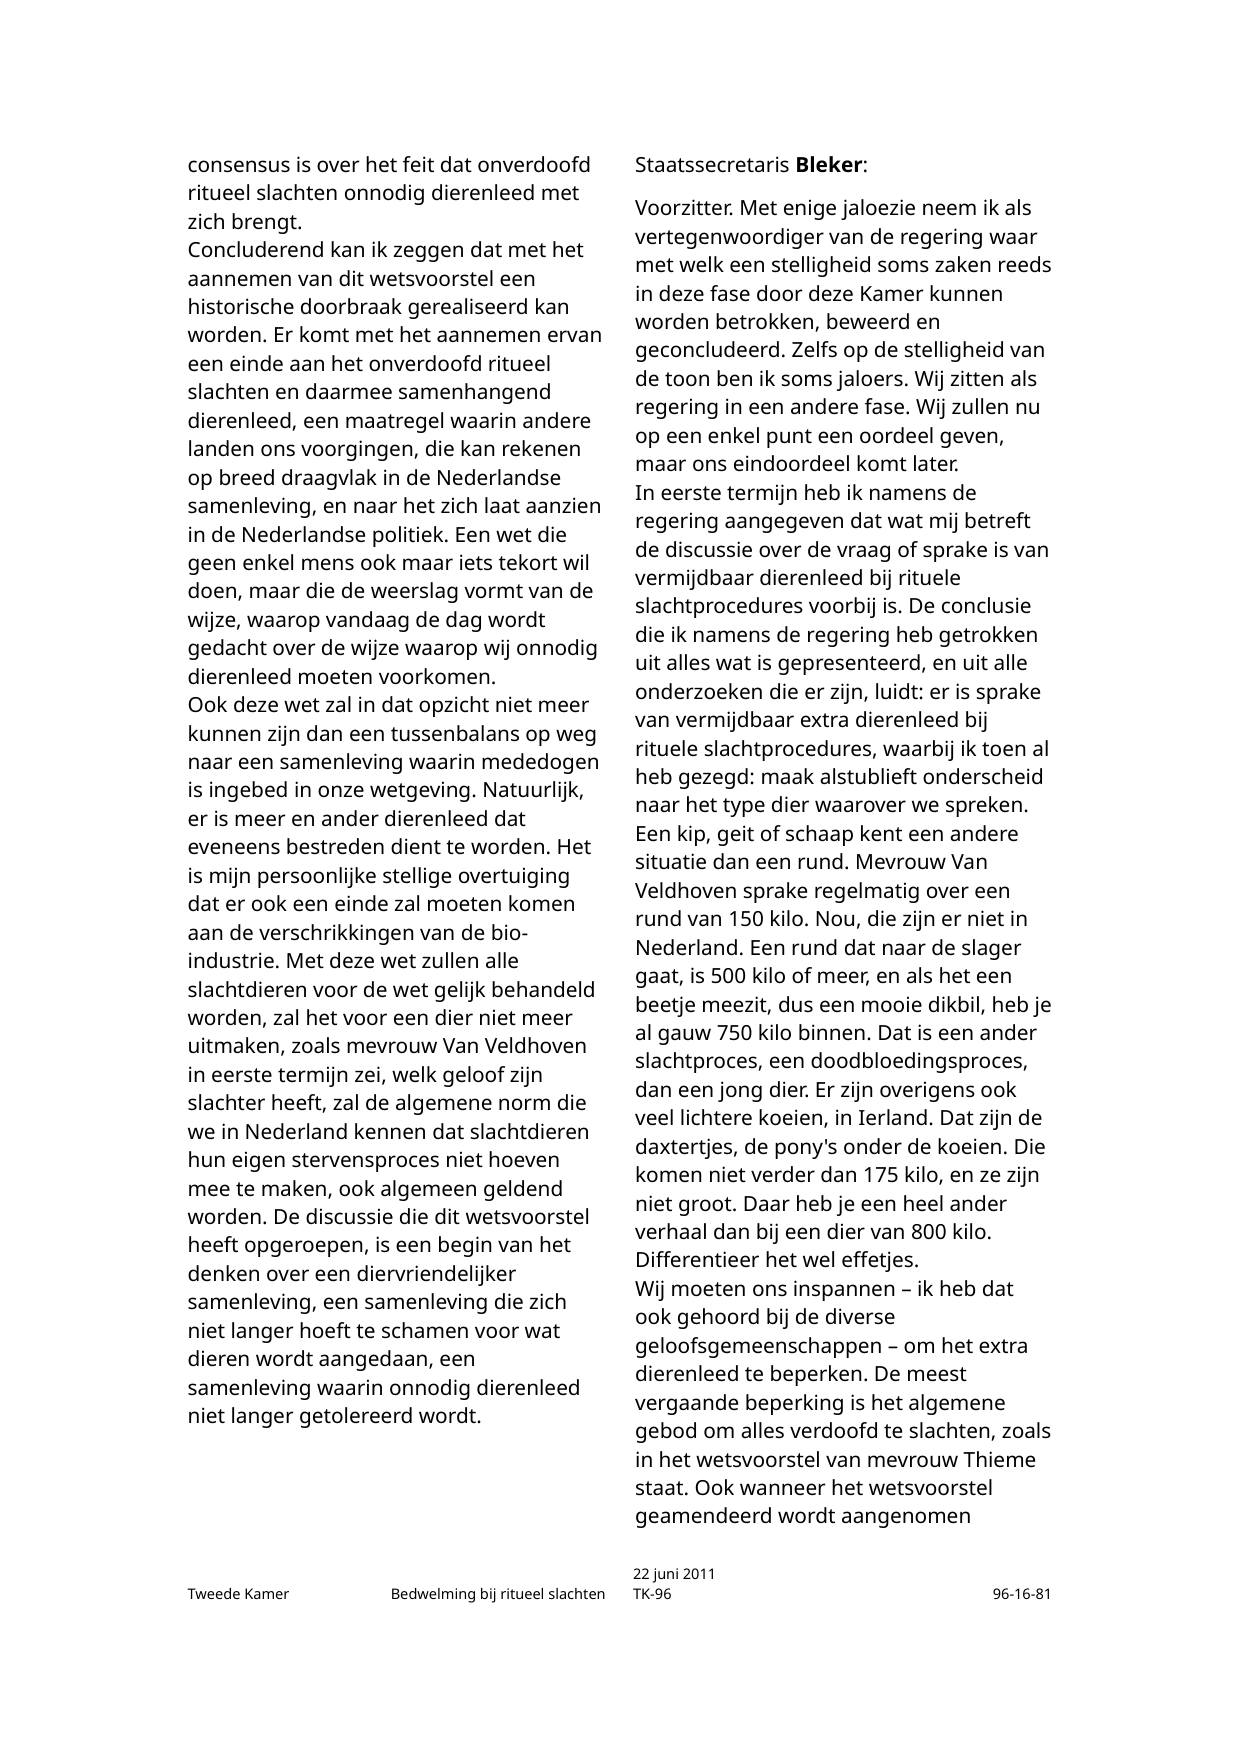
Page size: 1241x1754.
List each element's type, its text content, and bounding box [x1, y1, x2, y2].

text Voorzitter. Met enige jaloezie neem ik als vertegenwoordiger van de regering waar met welk een stelligheid soms zaken reeds in deze fase door deze Kamer kunnen worden betrokken, beweerd en geconcludeerd. Zelfs op de stelligheid van de toon ben ik soms jaloers. Wij zitten als regering in een andere fase. Wij zullen nu op een enkel punt een oordeel geven, maar ons eindoordeel komt later. [635, 193, 1053, 478]
text In eerste termijn heb ik namens de regering aangegeven dat wat mij betreft de discussie over de vraag of sprake is van vermijdbaar dierenleed bij rituele slachtprocedures voorbij is. De conclusie die ik namens de regering heb getrokken uit alles wat is gepresenteerd, en uit alle onderzoeken die er zijn, luidt: er is sprake van vermijdbaar extra dierenleed bij rituele slachtprocedures, waarbij ik toen al heb gezegd: maak alstublieft onderscheid naar het type dier waarover we spreken. Een kip, geit of schaap kent een andere situatie dan een rund. Mevrouw Van Veldhoven sprake regelmatig over een rund van 150 kilo. Nou, die zijn er niet in Nederland. Een rund dat naar de slager gaat, is 500 kilo of meer, en als het een beetje meezit, dus een mooie dikbil, heb je al gauw 750 kilo binnen. Dat is een ander slachtproces, een doodbloedingsproces, dan een jong dier. Er zijn overigens ook veel lichtere koeien, in Ierland. Dat zijn de daxtertjes, de pony's onder de koeien. Die komen niet verder dan 175 kilo, en ze zijn niet groot. Daar heb je een heel ander verhaal dan bij een dier van 800 kilo. Differentieer het wel effetjes. [635, 478, 1053, 1274]
text Ook deze wet zal in dat opzicht niet meer kunnen zijn dan een tussenbalans op weg naar een samenleving waarin mededogen is ingebed in onze wetgeving. Natuurlijk, er is meer en ander dierenleed dat eveneens bestreden dient te worden. Het is mijn persoonlijke stellige overtuiging dat er ook een einde zal moeten komen aan de verschrikkingen van de bio-industrie. Met deze wet zullen alle slachtdieren voor de wet gelijk behandeld worden, zal het voor een dier niet meer uitmaken, zoals mevrouw Van Veldhoven in eerste termijn zei, welk geloof zijn slachter heeft, zal de algemene norm die we in Nederland kennen dat slachtdieren hun eigen stervensproces niet hoeven mee te maken, ook algemeen geldend worden. De discussie die dit wetsvoorstel heeft opgeroepen, is een begin van het denken over een diervriendelijker samenleving, een samenleving die zich niet langer hoeft te schamen voor wat dieren wordt aangedaan, een samenleving waarin onnodig dierenleed niet langer getolereerd wordt. [187, 690, 605, 1430]
text  [187, 1460, 605, 1488]
text Wij moeten ons inspannen – ik heb dat ook gehoord bij de diverse geloofsgemeenschappen – om het extra dierenleed te beperken. De meest vergaande beperking is het algemene gebod om alles verdoofd te slachten, zoals in het wetsvoorstel van mevrouw Thieme staat. Ook wanneer het wetsvoorstel geamendeerd wordt aangenomen [635, 1274, 1053, 1530]
text Staatssecretaris Bleker: [635, 150, 1053, 178]
text Concluderend kan ik zeggen dat met het aannemen van dit wetsvoorstel een historische doorbraak gerealiseerd kan worden. Er komt met het aannemen ervan een einde aan het onverdoofd ritueel slachten en daarmee samenhangend dierenleed, een maatregel waarin andere landen ons voorgingen, die kan rekenen op breed draagvlak in de Nederlandse samenleving, en naar het zich laat aanzien in de Nederlandse politiek. Een wet die geen enkel mens ook maar iets tekort wil doen, maar die de weerslag vormt van de wijze, waarop vandaag de dag wordt gedacht over de wijze waarop wij onnodig dierenleed moeten voorkomen. [187, 235, 605, 690]
text consensus is over het feit dat onverdoofd ritueel slachten onnodig dierenleed met zich brengt. [187, 150, 605, 235]
